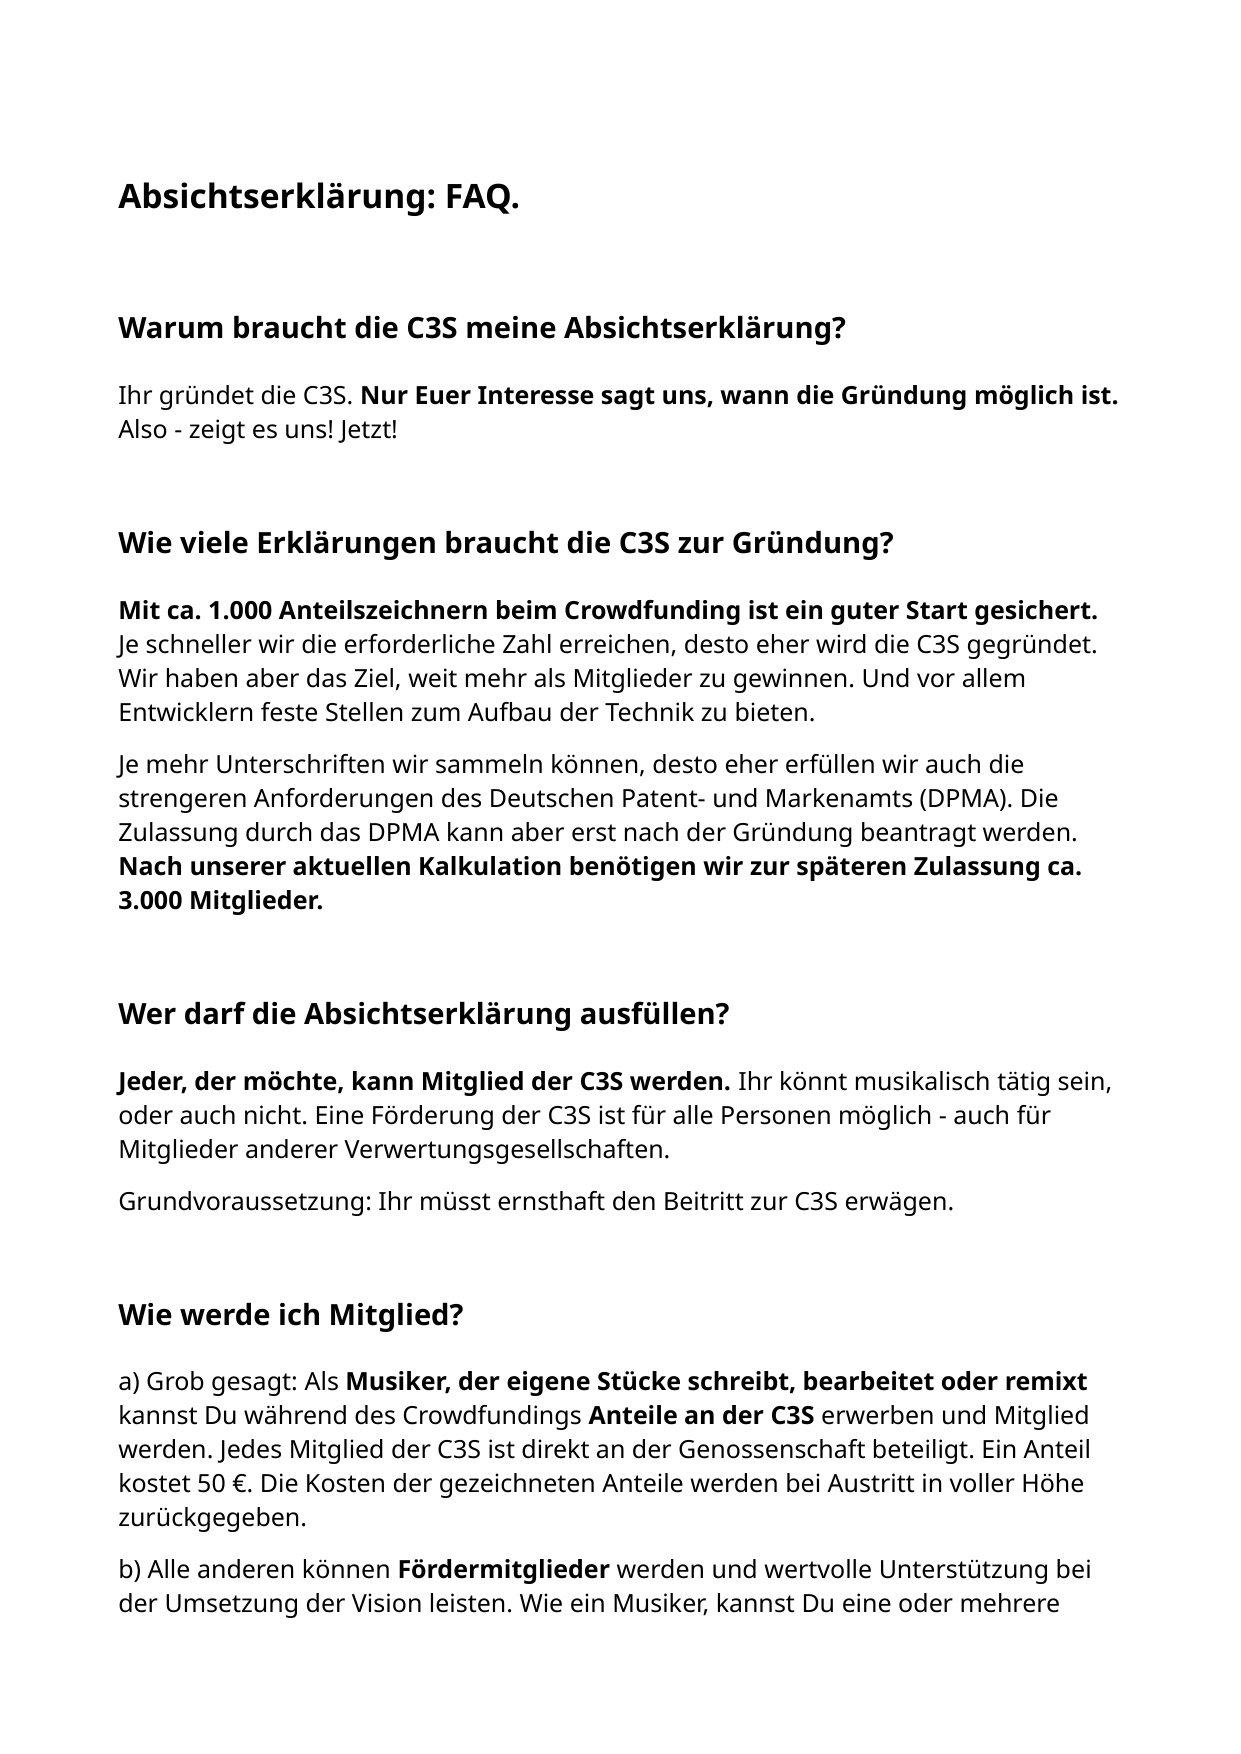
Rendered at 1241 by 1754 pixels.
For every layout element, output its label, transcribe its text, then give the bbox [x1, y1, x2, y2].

subtitle Wie werde ich Mitglied? [118, 1294, 1122, 1334]
subtitle Wie viele Erklärungen braucht die C3S zur Gründung? [118, 522, 1122, 562]
text Ihr gründet die C3S. Nur Euer Interesse sagt uns, wann die Gründung möglich ist. Also - zeigt es uns! Jetzt! [118, 377, 1122, 446]
text b) Alle anderen können Fördermitglieder werden und wertvolle Unterstützung bei der Umsetzung der Vision leisten. Wie ein Musiker, kannst Du eine oder mehrere [118, 1552, 1122, 1620]
text a) Grob gesagt: Als Musiker, der eigene Stücke schreibt, bearbeitet oder remixt kannst Du während des Crowdfundings Anteile an der C3S erwerben und Mitglied werden. Jedes Mitglied der C3S ist direkt an der Genossenschaft beteiligt. Ein Anteil kostet 50 €. Die Kosten der gezeichneten Anteile werden bei Austritt in voller Höhe zurückgegeben. [118, 1364, 1122, 1534]
text Jeder, der möchte, kann Mitglied der C3S werden. Ihr könnt musikalisch tätig sein, oder auch nicht. Eine Förderung der C3S ist für alle Personen möglich - auch für Mitglieder anderer Verwertungsgesellschaften. [118, 1063, 1122, 1165]
text Je mehr Unterschriften wir sammeln können, desto eher erfüllen wir auch die strengeren Anforderungen des Deutschen Patent- und Markenamts (DPMA). Die Zulassung durch das DPMA kann aber erst nach der Gründung beantragt werden. Nach unserer aktuellen Kalkulation benötigen wir zur späteren Zulassung ca. 3.000 Mitglieder. [118, 746, 1122, 917]
subtitle Absichtserklärung: FAQ. [118, 173, 1122, 218]
text Grundvoraussetzung: Ihr müsst ernsthaft den Beitritt zur C3S erwägen. [118, 1183, 1122, 1217]
subtitle Wer darf die Absichtserklärung ausfüllen? [118, 993, 1122, 1033]
subtitle Warum braucht die C3S meine Absichtserklärung? [118, 308, 1122, 347]
text Mit ca. 1.000 Anteilszeichnern beim Crowdfunding ist ein guter Start gesichert. Je schneller wir die erforderliche Zahl erreichen, desto eher wird die C3S gegründet. Wir haben aber das Ziel, weit mehr als Mitglieder zu gewinnen. Und vor allem Entwicklern feste Stellen zum Aufbau der Technik zu bieten. [118, 592, 1122, 728]
